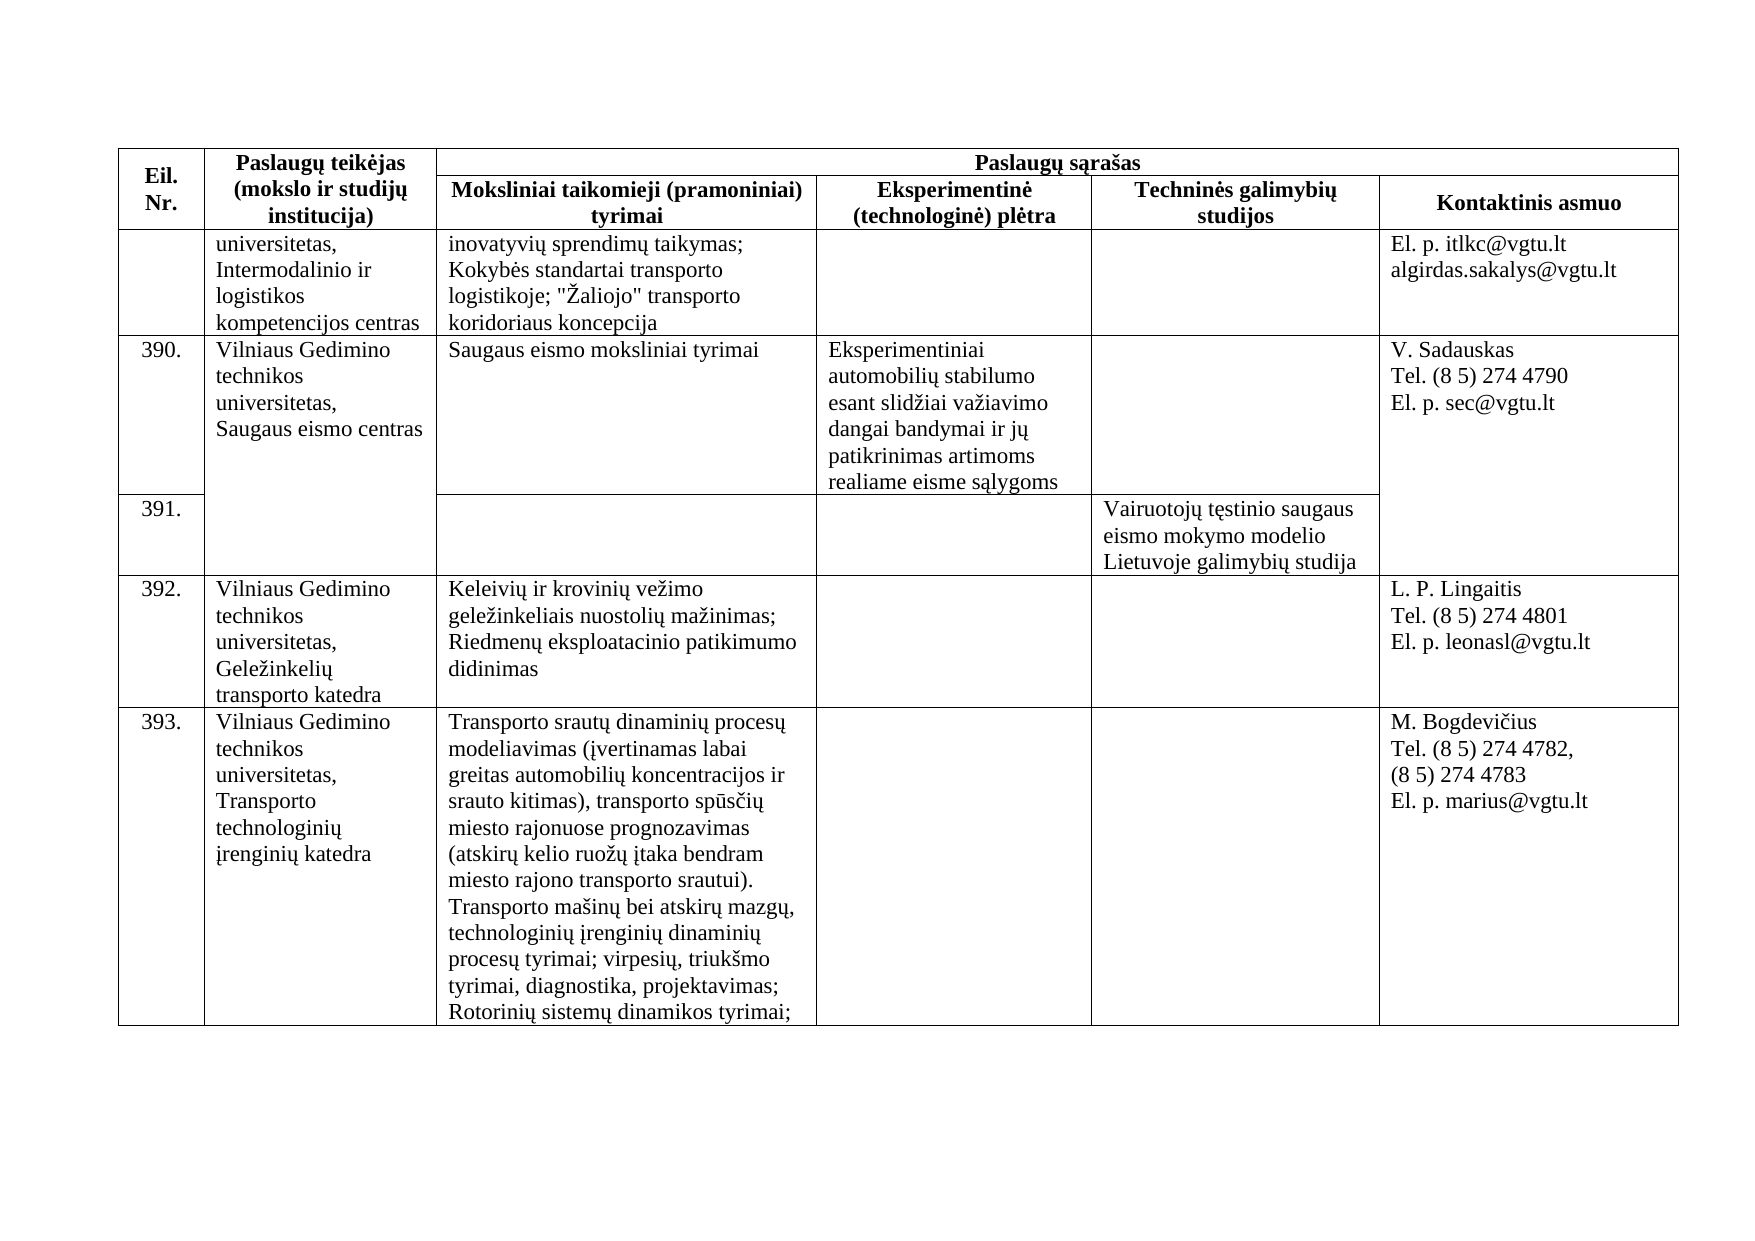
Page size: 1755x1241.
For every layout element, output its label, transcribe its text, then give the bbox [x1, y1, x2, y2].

table_cell El. p. itlkc@vgtu.lt algirdas.sakalys@vgtu.lt [1380, 230, 1678, 335]
table_cell Vairuotojų tęstinio saugaus eismo mokymo modelio Lietuvoje galimybių studija [1092, 495, 1379, 574]
table_cell Kontaktinis asmuo [1380, 176, 1678, 229]
table_cell Vilniaus Gedimino technikos universitetas, Transporto technologinių įrenginių katedra [205, 708, 436, 1024]
table_cell [1092, 336, 1379, 494]
table_cell 390. [119, 336, 204, 494]
table_header Paslaugų sąrašas [437, 149, 1678, 175]
table_cell [817, 576, 1091, 707]
table_cell Eksperimentinė (technologinė) plėtra [817, 176, 1091, 229]
table_cell Vilniaus Gedimino technikos universitetas, Geležinkelių transporto katedra [205, 576, 436, 707]
table_cell 391. [119, 495, 204, 574]
table_cell [1092, 708, 1379, 1024]
table_cell Moksliniai taikomieji (pramoniniai) tyrimai [437, 176, 816, 229]
table_cell Keleivių ir krovinių vežimo geležinkeliais nuostolių mažinimas; Riedmenų eksploatacinio patikimumo didinimas [437, 576, 816, 707]
table_cell 392. [119, 576, 204, 707]
table_cell Saugaus eismo moksliniai tyrimai [437, 336, 816, 494]
table_cell [1092, 576, 1379, 707]
table_cell Vilniaus Gedimino technikos universitetas, Saugaus eismo centras [205, 336, 436, 574]
table_cell 393. [119, 708, 204, 1024]
table_header Eil. Nr. [119, 149, 204, 229]
table_cell [817, 230, 1091, 335]
table_cell inovatyvių sprendimų taikymas; Kokybės standartai transporto logistikoje; "Žaliojo" transporto koridoriaus koncepcija [437, 230, 816, 335]
table_cell L. P. Lingaitis Tel. (8 5) 274 4801 El. p. leonasl@vgtu.lt [1380, 576, 1678, 707]
table_cell V. Sadauskas Tel. (8 5) 274 4790 El. p. sec@vgtu.lt [1380, 336, 1678, 574]
table_cell [817, 495, 1091, 574]
table_cell [817, 708, 1091, 1024]
table_cell Transporto srautų dinaminių procesų modeliavimas (įvertinamas labai greitas automobilių koncentracijos ir srauto kitimas), transporto spūsčių miesto rajonuose prognozavimas (atskirų kelio ruožų įtaka bendram miesto rajono transporto srautui). Transporto mašinų bei atskirų mazgų, technologinių įrenginių dinaminių procesų tyrimai; virpesių, triukšmo tyrimai, diagnostika, projektavimas; Rotorinių sistemų dinamikos tyrimai; [437, 708, 816, 1024]
table_cell [437, 495, 816, 574]
table_cell [1092, 230, 1379, 335]
table_cell M. Bogdevičius Tel. (8 5) 274 4782, (8 5) 274 4783 El. p. marius@vgtu.lt [1380, 708, 1678, 1024]
table_cell Techninės galimybių studijos [1092, 176, 1379, 229]
table_header Paslaugų teikėjas (mokslo ir studijų institucija) [205, 149, 436, 229]
table_cell Eksperimentiniai automobilių stabilumo esant slidžiai važiavimo dangai bandymai ir jų patikrinimas artimoms realiame eisme sąlygoms [817, 336, 1091, 494]
table_cell [119, 230, 204, 335]
table_cell universitetas, Intermodalinio ir logistikos kompetencijos centras [205, 230, 436, 335]
